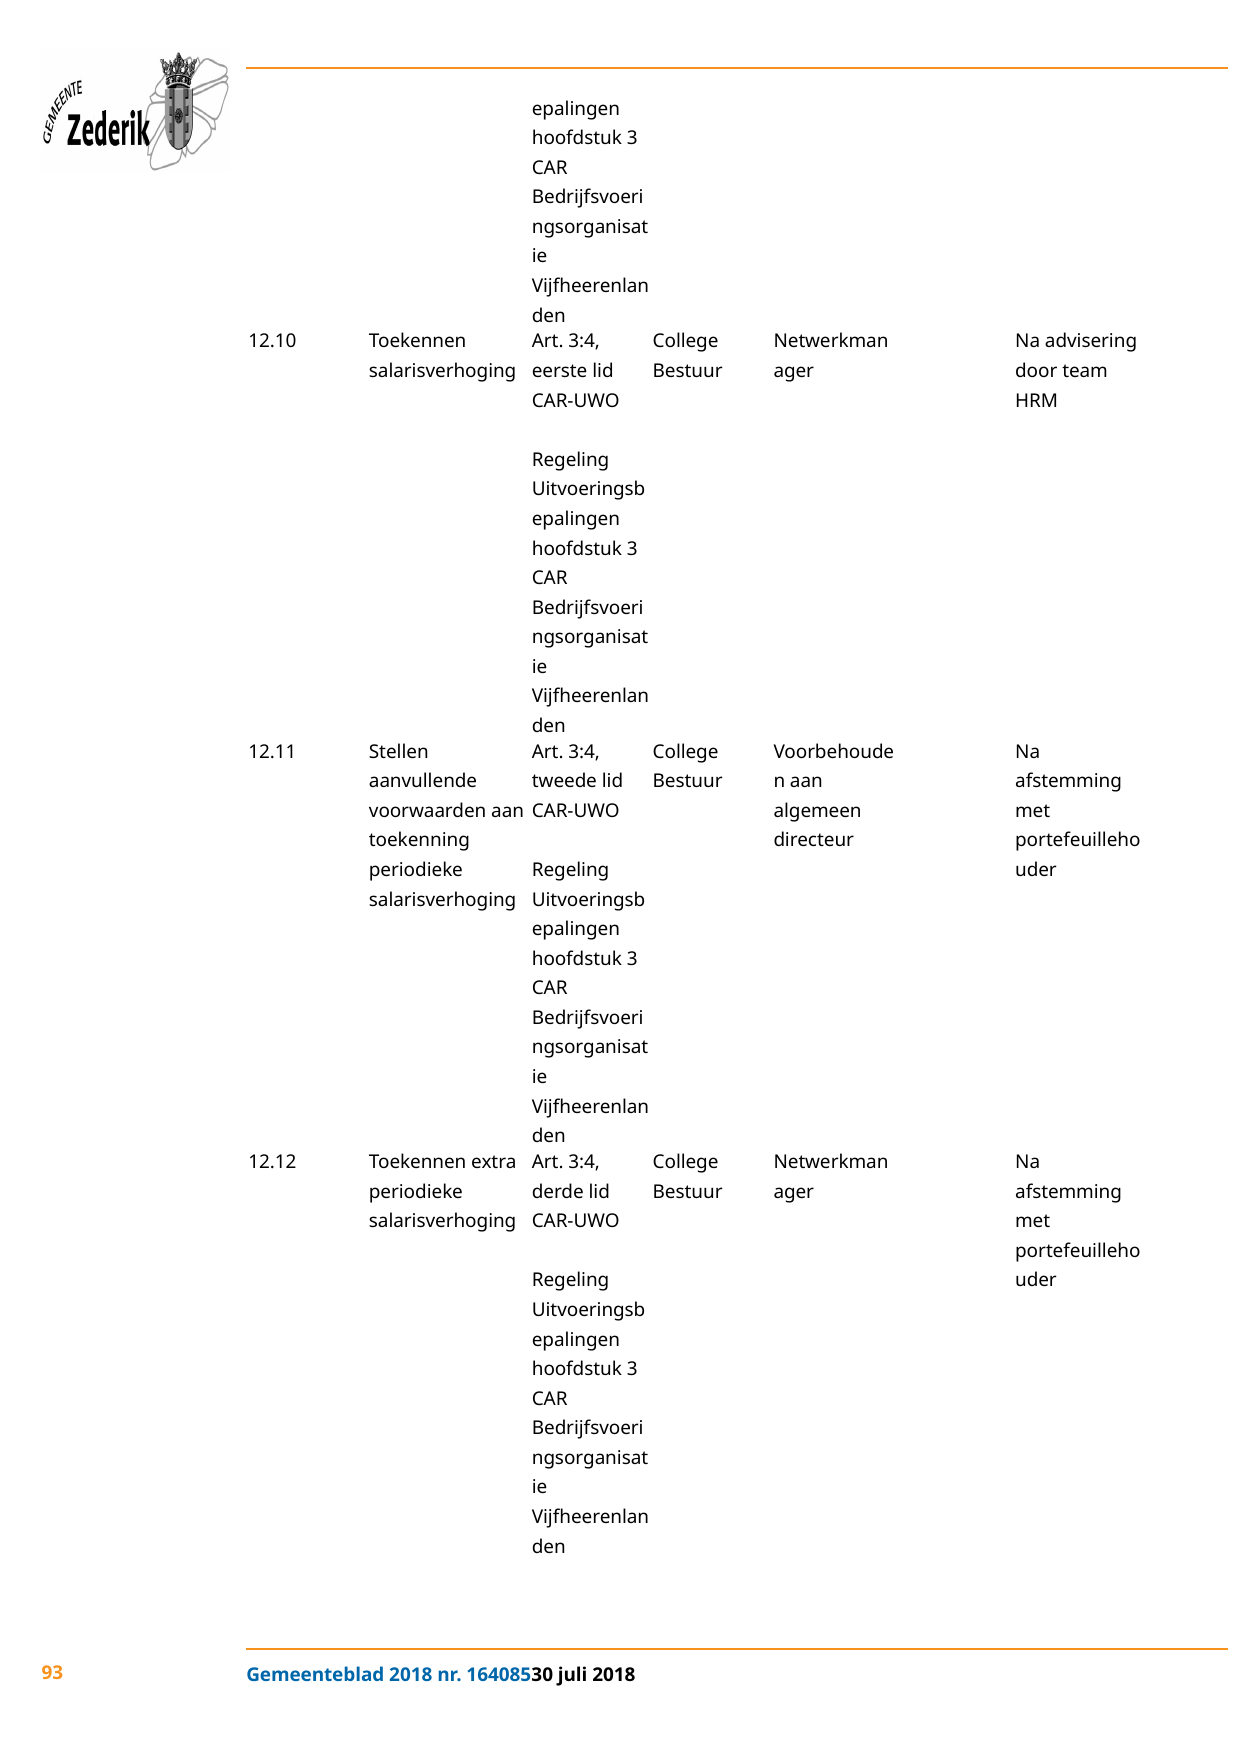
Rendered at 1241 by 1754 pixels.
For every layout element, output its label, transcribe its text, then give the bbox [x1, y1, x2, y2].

table_cell [894, 738, 1015, 1148]
table_cell Toekennen salarisverhoging [369, 328, 532, 738]
table_cell College Bestuur [653, 1148, 773, 1558]
table_cell [894, 95, 1015, 328]
table_cell Stellen aanvullende voorwaarden aan toekenning periodieke salarisverhoging [369, 738, 532, 1148]
table_cell [773, 95, 894, 328]
table_cell [894, 328, 1015, 738]
table_cell [248, 95, 369, 328]
table_cell 12.12 [248, 1148, 369, 1558]
table_cell Art. 3:4, derde lid CAR-UWO Regeling Uitvoeringsbepalingen hoofdstuk 3 CAR Bedrijfsvoeringsorganisatie Vijfheerenlanden [532, 1148, 652, 1558]
table_cell College Bestuur [653, 738, 773, 1148]
table_cell [653, 95, 773, 328]
table_cell Toekennen extra periodieke salarisverhoging [369, 1148, 532, 1558]
table_cell Voorbehouden aan algemeen directeur [773, 738, 894, 1148]
table_cell [1015, 95, 1152, 328]
picture [41, 47, 231, 172]
table_cell [369, 95, 532, 328]
table_cell epalingen hoofdstuk 3 CAR Bedrijfsvoeringsorganisatie Vijfheerenlanden [532, 95, 652, 328]
table_cell College Bestuur [653, 328, 773, 738]
table_cell Na afstemming met portefeuillehouder [1015, 738, 1152, 1148]
table_cell Na afstemming met portefeuillehouder [1015, 1148, 1152, 1558]
table_cell Art. 3:4, tweede lid CAR-UWO Regeling Uitvoeringsbepalingen hoofdstuk 3 CAR Bedrijfsvoeringsorganisatie Vijfheerenlanden [532, 738, 652, 1148]
table_cell 12.10 [248, 328, 369, 738]
table_cell Netwerkmanager [773, 328, 894, 738]
table_cell Art. 3:4, eerste lid CAR-UWO Regeling Uitvoeringsbepalingen hoofdstuk 3 CAR Bedrijfsvoeringsorganisatie Vijfheerenlanden [532, 328, 652, 738]
table_cell [894, 1148, 1015, 1558]
table_cell Na advisering door team HRM [1015, 328, 1152, 738]
table_cell Netwerkmanager [773, 1148, 894, 1558]
table_cell 12.11 [248, 738, 369, 1148]
